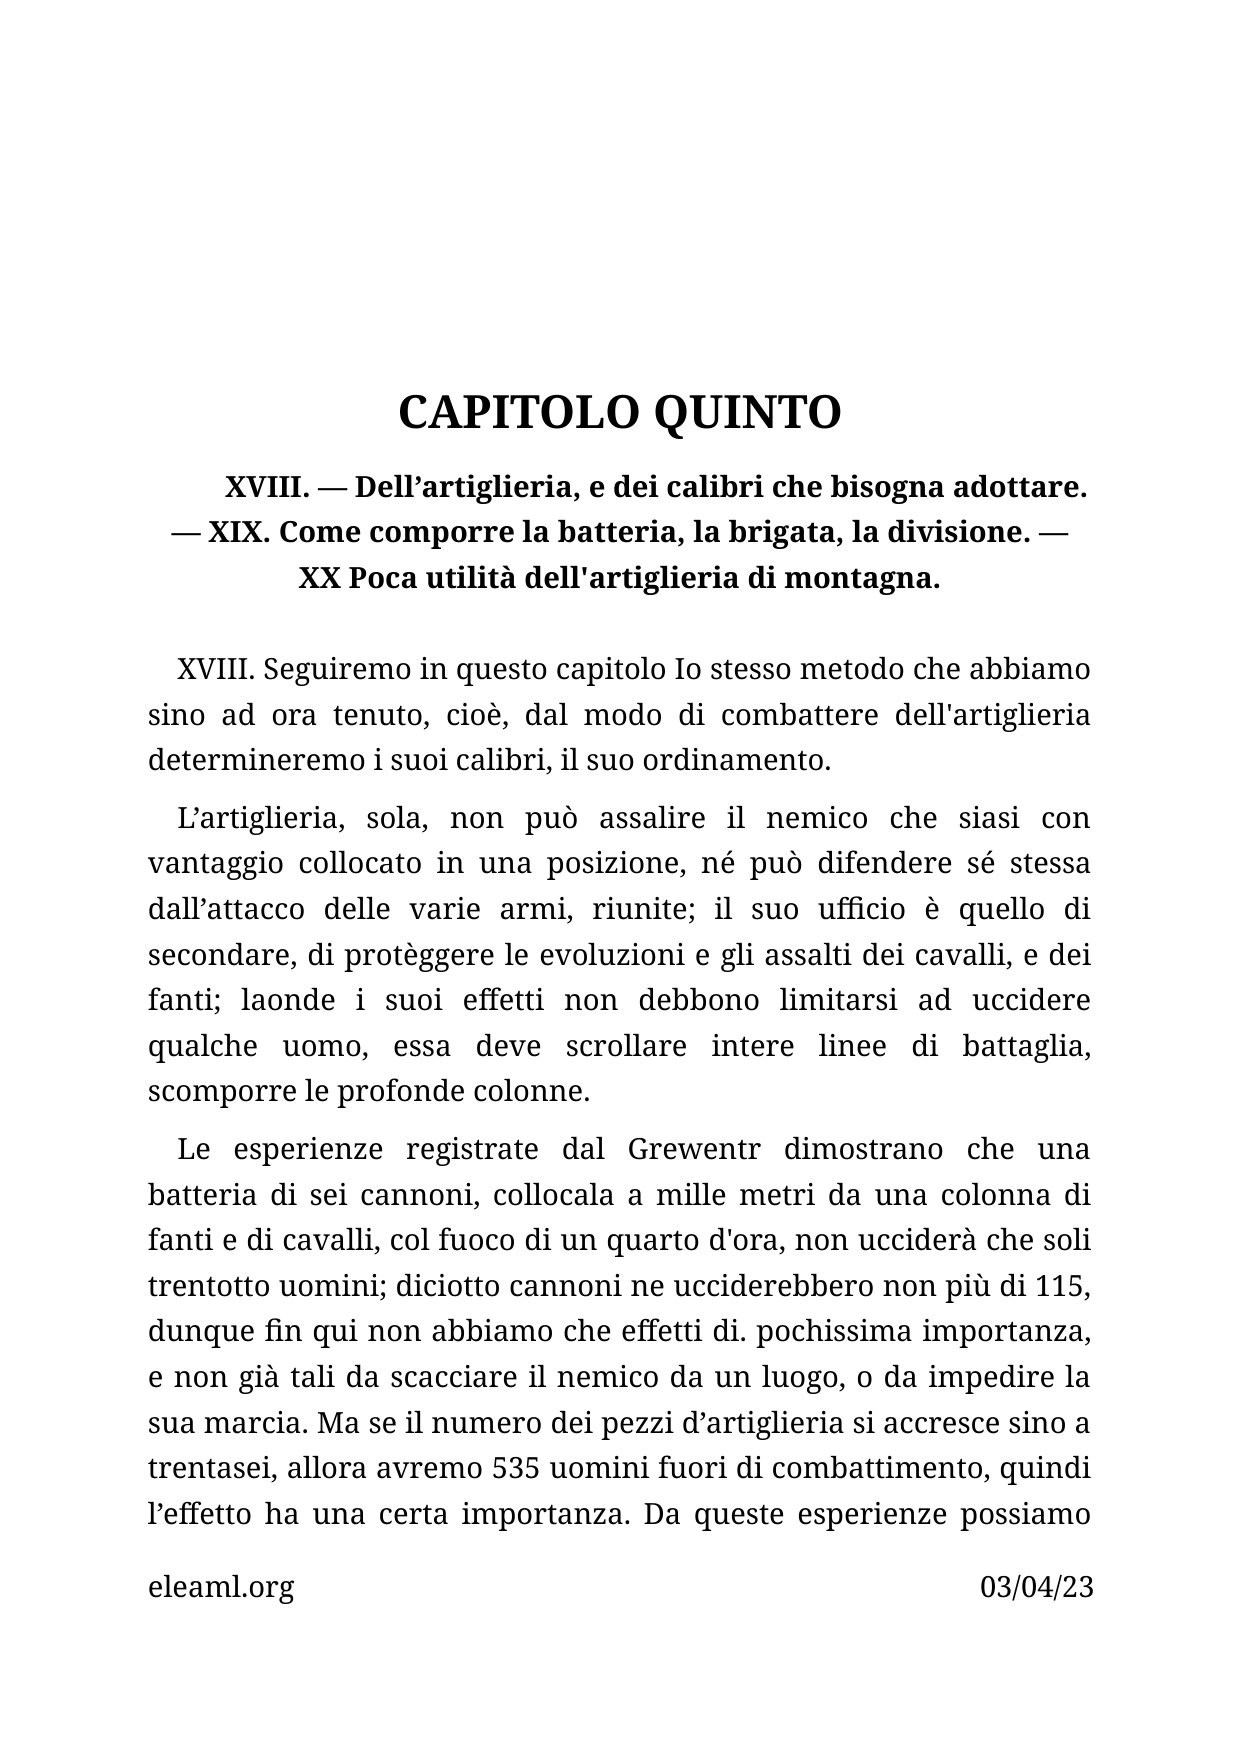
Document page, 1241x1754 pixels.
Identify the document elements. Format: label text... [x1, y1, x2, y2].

subtitle CAPITOLO QUINTO [148, 379, 1093, 442]
text XVIII. Seguiremo in questo capitolo Io stesso metodo che abbiamo sino ad ora tenuto, cioè, dal modo di combattere dell'artiglieria determineremo i suoi calibri, il suo ordinamento. [148, 648, 1093, 779]
subtitle XVIII. — Dell’artiglieria, e dei calibri che bisogna adottare. — XIX. Come comporre la batteria, la brigata, la divisione. — XX Poca utilità dell'artiglieria di montagna. [148, 466, 1093, 597]
text Le esperienze registrate dal Grewentr dimostrano che una batteria di sei cannoni, collocala a mille metri da una colonna di fanti e di cavalli, col fuoco di un quarto d'ora, non ucciderà che soli trentotto uomini; diciotto cannoni ne ucciderebbero non più di 115, dunque fin qui non abbiamo che effetti di. pochissima importanza, e non già tali da scacciare il nemico da un luogo, o da impedire la sua marcia. Ma se il numero dei pezzi d’artiglieria si accresce sino a trentasei, allora avremo 535 uomini fuori di combattimento, quindi l’effetto ha una certa importanza. Da queste esperienze possiamo [148, 1128, 1093, 1533]
text L’artiglieria, sola, non può assalire il nemico che siasi con vantaggio collocato in una posizione, né può difendere sé stessa dall’attacco delle varie armi, riunite; il suo ufficio è quello di secondare, di protèggere le evoluzioni e gli assalti dei cavalli, e dei fanti; laonde i suoi effetti non debbono limitarsi ad uccidere qualche uomo, essa deve scrollare intere linee di battaglia, scomporre le profonde colonne. [148, 797, 1093, 1110]
